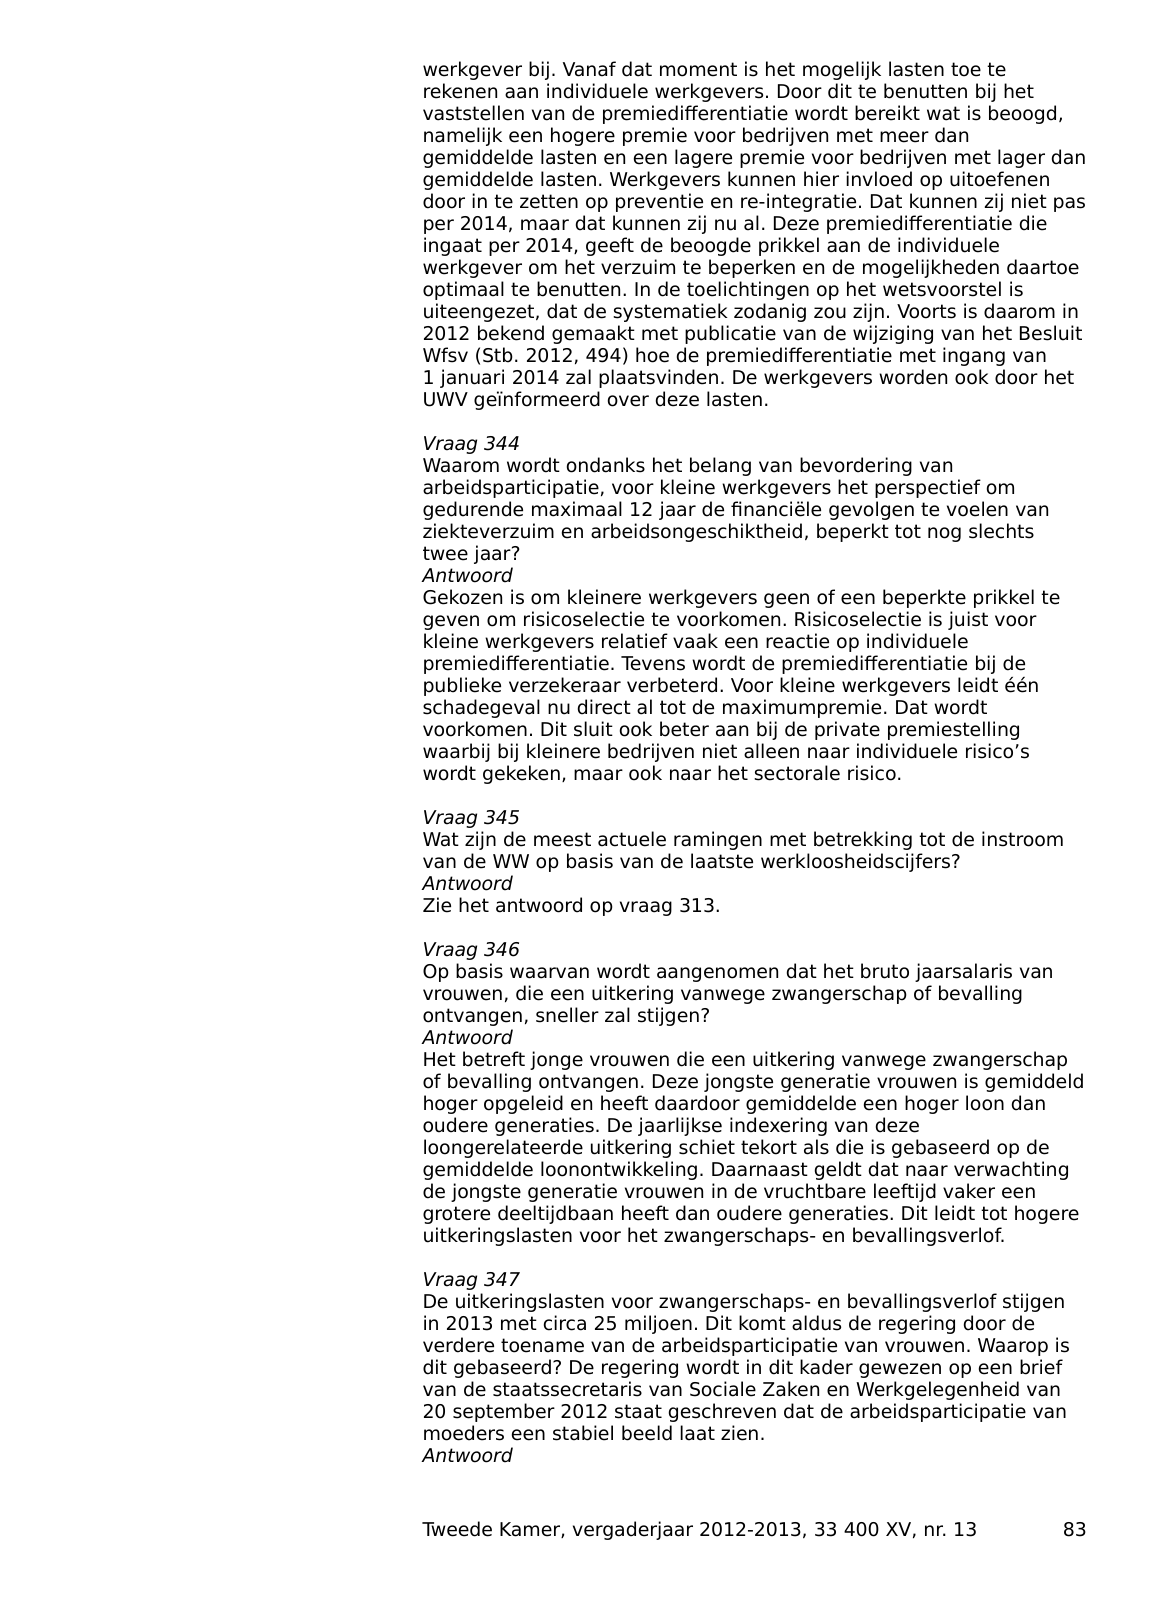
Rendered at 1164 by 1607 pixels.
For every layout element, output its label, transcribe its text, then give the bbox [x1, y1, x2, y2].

text Vraag 346 [422, 939, 1087, 961]
text Vraag 347 [422, 1269, 1087, 1291]
text werkgever bij. Vanaf dat moment is het mogelijk lasten toe te rekenen aan individuele werkgevers. Door dit te benutten bij het vaststellen van de premiedifferentiatie wordt bereikt wat is beoogd, namelijk een hogere premie voor bedrijven met meer dan gemiddelde lasten en een lagere premie voor bedrijven met lager dan gemiddelde lasten. Werkgevers kunnen hier invloed op uitoefenen door in te zetten op preventie en re-integratie. Dat kunnen zij niet pas per 2014, maar dat kunnen zij nu al. Deze premiedifferentiatie die ingaat per 2014, geeft de beoogde prikkel aan de individuele werkgever om het verzuim te beperken en de mogelijkheden daartoe optimaal te benutten. In de toelichtingen op het wetsvoorstel is uiteengezet, dat de systematiek zodanig zou zijn. Voorts is daarom in 2012 bekend gemaakt met publicatie van de wijziging van het Besluit Wfsv (Stb. 2012, 494) hoe de premiedifferentiatie met ingang van 1 januari 2014 zal plaatsvinden. De werkgevers worden ook door het UWV geïnformeerd over deze lasten. [422, 59, 1087, 411]
text Vraag 345 [422, 807, 1087, 829]
text Het betreft jonge vrouwen die een uitkering vanwege zwangerschap of bevalling ontvangen. Deze jongste generatie vrouwen is gemiddeld hoger opgeleid en heeft daardoor gemiddelde een hoger loon dan oudere generaties. De jaarlijkse indexering van deze loongerelateerde uitkering schiet tekort als die is gebaseerd op de gemiddelde loonontwikkeling. Daarnaast geldt dat naar verwachting de jongste generatie vrouwen in de vruchtbare leeftijd vaker een grotere deeltijdbaan heeft dan oudere generaties. Dit leidt tot hogere uitkeringslasten voor het zwangerschaps- en bevallingsverlof. [422, 1049, 1087, 1247]
text Vraag 344 [422, 433, 1087, 455]
text Waarom wordt ondanks het belang van bevordering van arbeidsparticipatie, voor kleine werkgevers het perspectief om gedurende maximaal 12 jaar de financiële gevolgen te voelen van ziekteverzuim en arbeidsongeschiktheid, beperkt tot nog slechts twee jaar? [422, 455, 1087, 565]
text Zie het antwoord op vraag 313. [422, 895, 1087, 917]
text Antwoord [422, 873, 1087, 895]
text Op basis waarvan wordt aangenomen dat het bruto jaarsalaris van vrouwen, die een uitkering vanwege zwangerschap of bevalling ontvangen, sneller zal stijgen? [422, 961, 1087, 1027]
text Antwoord [422, 1444, 1087, 1467]
text De uitkeringslasten voor zwangerschaps- en bevallingsverlof stijgen in 2013 met circa 25 miljoen. Dit komt aldus de regering door de verdere toename van de arbeidsparticipatie van vrouwen. Waarop is dit gebaseerd? De regering wordt in dit kader gewezen op een brief van de staatssecretaris van Sociale Zaken en Werkgelegenheid van 20 september 2012 staat geschreven dat de arbeidsparticipatie van moeders een stabiel beeld laat zien. [422, 1291, 1087, 1444]
text Antwoord [422, 565, 1087, 587]
text Wat zijn de meest actuele ramingen met betrekking tot de instroom van de WW op basis van de laatste werkloosheidscijfers? [422, 829, 1087, 873]
text Gekozen is om kleinere werkgevers geen of een beperkte prikkel te geven om risicoselectie te voorkomen. Risicoselectie is juist voor kleine werkgevers relatief vaak een reactie op individuele premiedifferentiatie. Tevens wordt de premiedifferentiatie bij de publieke verzekeraar verbeterd. Voor kleine werkgevers leidt één schadegeval nu direct al tot de maximumpremie. Dat wordt voorkomen. Dit sluit ook beter aan bij de private premiestelling waarbij bij kleinere bedrijven niet alleen naar individuele risico’s wordt gekeken, maar ook naar het sectorale risico. [422, 587, 1087, 784]
text Antwoord [422, 1027, 1087, 1049]
